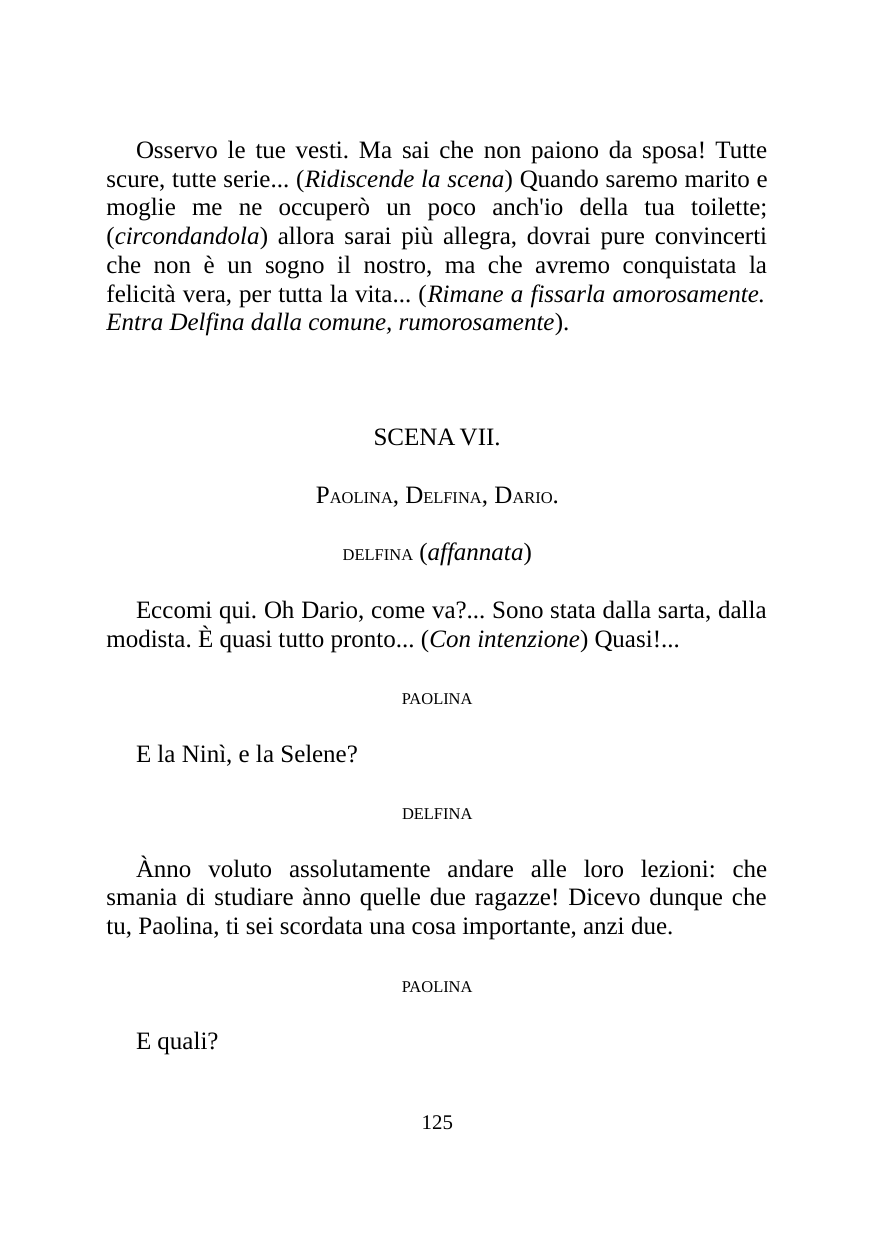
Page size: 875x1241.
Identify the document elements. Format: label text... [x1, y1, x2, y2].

text E la Ninì, e la Selene? [106, 739, 768, 767]
text paolina [106, 681, 768, 710]
text delfina (affannata) [106, 537, 768, 566]
text delfina [106, 796, 768, 825]
text SCENA VII. [106, 422, 768, 451]
text Ànno voluto assolutamente andare alle loro lezioni: che smania di studiare ànno quelle due ragazze! Dicevo dunque che tu, Paolina, ti sei scordata una cosa importante, anzi due. [106, 854, 768, 940]
text Paolina, Delfina, Dario. [106, 480, 768, 509]
text Eccomi qui. Oh Dario, come va?... Sono stata dalla sarta, dalla modista. È quasi tutto pronto... (Con intenzione) Quasi!... [106, 595, 768, 652]
text Osservo le tue vesti. Ma sai che non paiono da sposa! Tutte scure, tutte serie... (Ridiscende la scena) Quando saremo marito e moglie me ne occuperò un poco anch'io della tua toilette; (circondandola) allora sarai più allegra, dovrai pure convincerti che non è un sogno il nostro, ma che avremo conquistata la felicità vera, per tutta la vita... (Rimane a fissarla amorosamente. Entra Delfina dalla comune, rumorosamente). [106, 135, 768, 336]
text E quali? [106, 1026, 768, 1055]
text paolina [106, 969, 768, 997]
